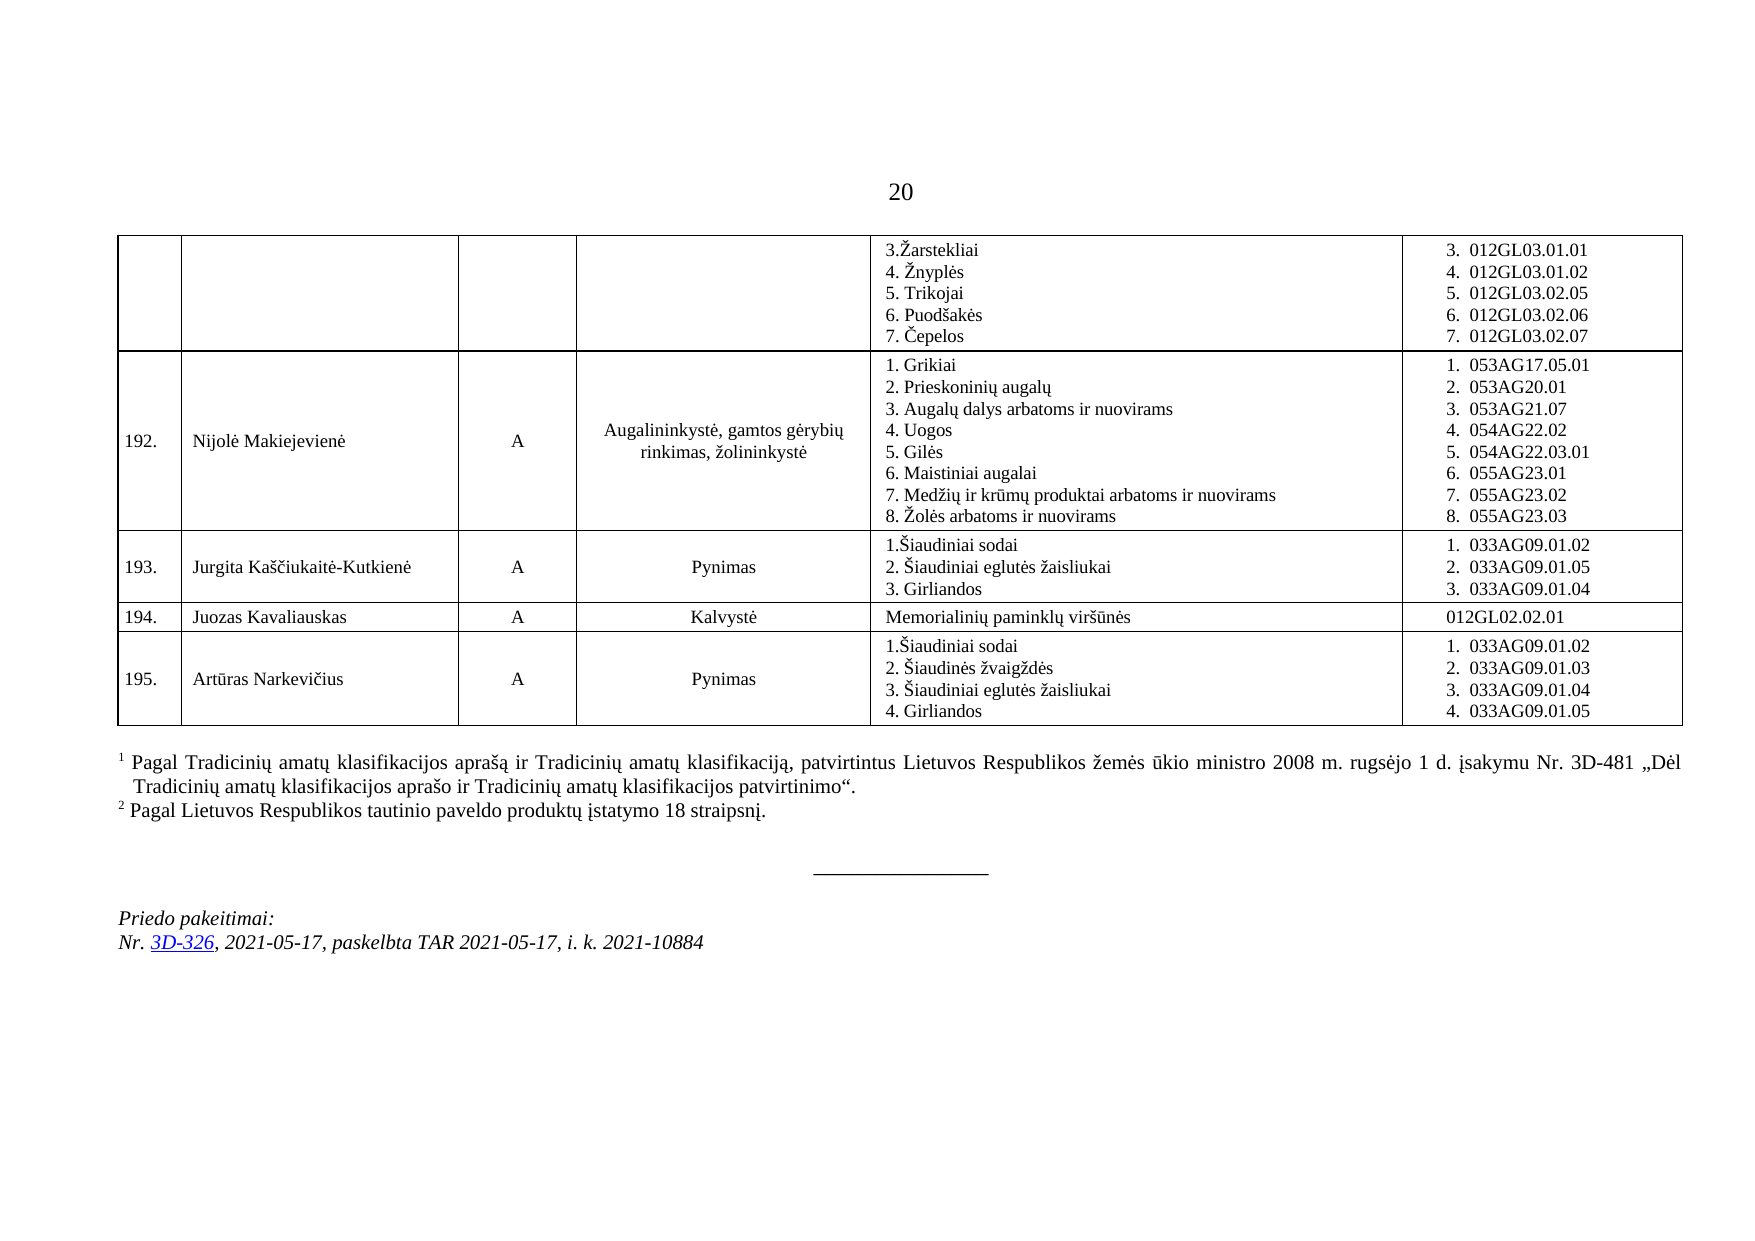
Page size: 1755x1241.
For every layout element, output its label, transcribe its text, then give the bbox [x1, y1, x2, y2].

text ______________ [118, 849, 1683, 877]
table_cell Memorialinių paminklų viršūnės [871, 603, 1402, 631]
table_cell 012GL02.02.01 [1403, 603, 1682, 631]
table_cell 195. [119, 632, 181, 724]
table_cell A [459, 531, 576, 602]
table_cell Kalvystė [577, 603, 870, 631]
table_cell 1. 053AG17.05.01 2. 053AG20.01 3. 053AG21.07 4. 054AG22.02 5. 054AG22.03.01 6. 055AG23.01 7. 055AG23.02 8. 055AG23.03 [1403, 352, 1682, 530]
table_cell 1.Šiaudiniai sodai 2. Šiaudiniai eglutės žaisliukai 3. Girliandos [871, 531, 1402, 602]
table_cell [577, 236, 870, 350]
table_cell Jurgita Kaščiukaitė-Kutkienė [182, 531, 458, 602]
table_cell Nijolė Makiejevienė [182, 352, 458, 530]
table_cell 1. 033AG09.01.02 2. 033AG09.01.05 3. 033AG09.01.04 [1403, 531, 1682, 602]
text 2 Pagal Lietuvos Respublikоs tautinio paveldo produktų įstatymo 18 straipsnį. [118, 798, 1683, 822]
table_cell [459, 236, 576, 350]
table_cell 3. 012GL03.01.01 4. 012GL03.01.02 5. 012GL03.02.05 6. 012GL03.02.06 7. 012GL03.02.07 [1403, 236, 1682, 350]
table_cell 3.Žarstekliai 4. Žnyplės 5. Trikojai 6. Puodšakės 7. Čepelos [871, 236, 1402, 350]
table_cell 1.Šiaudiniai sodai 2. Šiaudinės žvaigždės 3. Šiaudiniai eglutės žaisliukai 4. Girliandos [871, 632, 1402, 724]
table_cell [182, 236, 458, 350]
table_cell 1. Grikiai 2. Prieskoninių augalų 3. Augalų dalys arbatoms ir nuovirams 4. Uogos 5. Gilės 6. Maistiniai augalai 7. Medžių ir krūmų produktai arbatoms ir nuovirams 8. Žolės arbatoms ir nuovirams [871, 352, 1402, 530]
table_cell Pynimas [577, 632, 870, 724]
table_cell 1. 033AG09.01.02 2. 033AG09.01.03 3. 033AG09.01.04 4. 033AG09.01.05 [1403, 632, 1682, 724]
table_cell A [459, 603, 576, 631]
text Priedo pakeitimai: [118, 906, 1683, 930]
table_cell A [459, 352, 576, 530]
table_cell [119, 236, 181, 350]
table_cell 193. [119, 531, 181, 602]
table_cell 194. [119, 603, 181, 631]
text 1 Pagal Tradicinių amatų klasifikacijos aprašą ir Tradicinių amatų klasifikaciją, patvirtintus Lietuvos Respublikоs žemės ūkio ministro 2008 m. rugsėjo 1 d. įsakymu Nr. 3D-481 „Dėl Tradicinių amatų klasifikacijos aprašo ir Tradicinių amatų klasifikacijos patvirtinimo“. [118, 750, 1683, 798]
table_cell Juozas Kavaliauskas [182, 603, 458, 631]
table_cell Pynimas [577, 531, 870, 602]
table_cell Augalininkystė, gamtos gėrybių rinkimas, žolininkystė [577, 352, 870, 530]
text Nr. 3D-326, 2021-05-17, paskelbta TAR 2021-05-17, i. k. 2021-10884 [118, 930, 1683, 954]
table_cell A [459, 632, 576, 724]
table_cell 192. [119, 352, 181, 530]
table_cell Artūras Narkevičius [182, 632, 458, 724]
